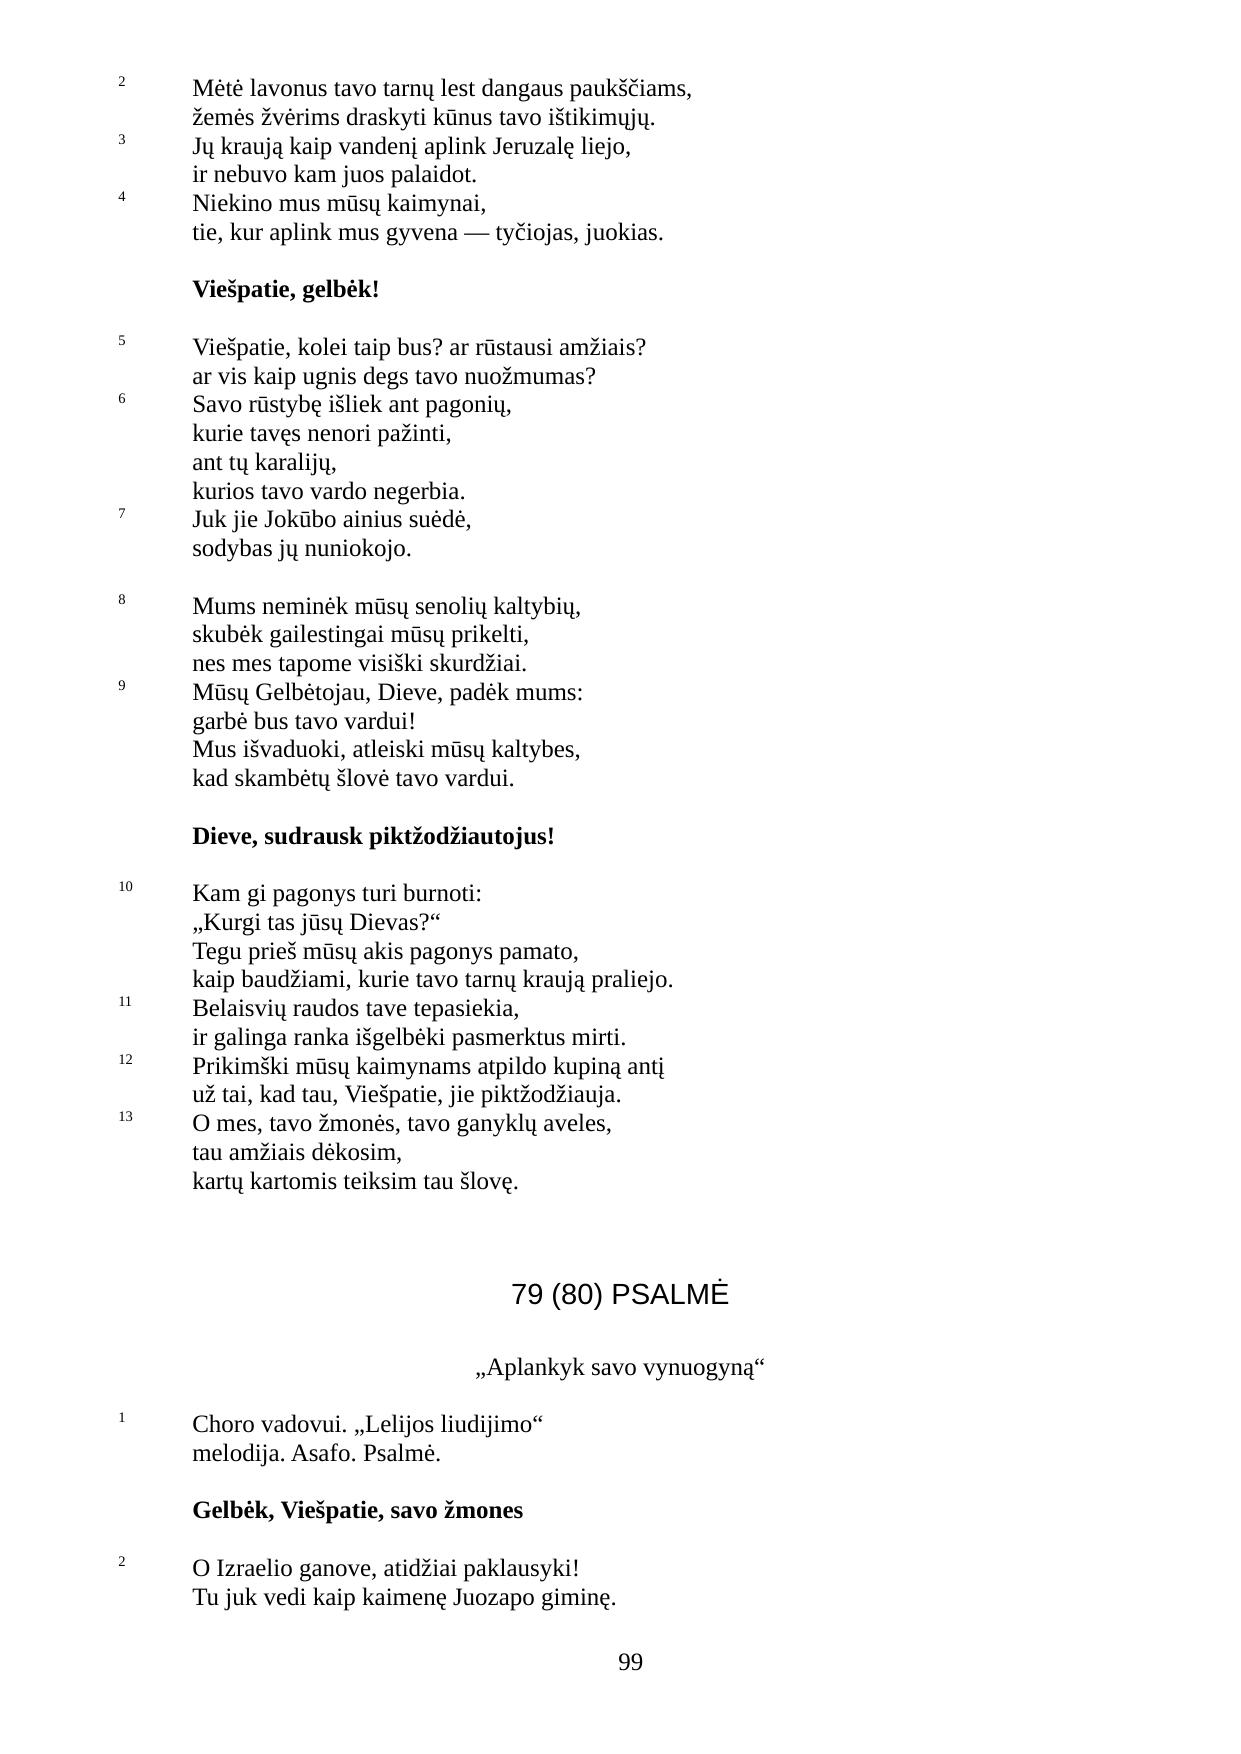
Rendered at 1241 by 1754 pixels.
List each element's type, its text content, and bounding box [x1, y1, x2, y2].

text 1 Choro vadovui. „Lelijos liudijimo“ [118, 1409, 1122, 1438]
text 6 Savo rūstybę išliek ant pagonių, [118, 389, 1122, 418]
text kurie tavęs nenori pažinti, [118, 418, 1122, 447]
text sodybas jų nuniokojo. [118, 533, 1122, 562]
text „Kurgi tas jūsų Dievas?“ [118, 907, 1122, 936]
subtitle 79 (80) PSALMĖ [118, 1277, 1122, 1311]
text Dieve, sudrausk piktžodžiautojus! [118, 821, 1122, 849]
text už tai, kad tau, Viešpatie, jie piktžodžiauja. [118, 1079, 1122, 1108]
text ir galinga ranka išgelbėki pasmerktus mirti. [118, 1022, 1122, 1051]
text nes mes tapome visiški skurdžiai. [118, 648, 1122, 677]
text 8 Mums neminėk mūsų senolių kaltybių, [118, 591, 1122, 619]
text ir nebuvo kam juos palaidot. [118, 159, 1122, 188]
text 12 Prikimški mūsų kaimynams atpildo kupiną antį [118, 1051, 1122, 1079]
text žemės žvėrims draskyti kūnus tavo ištikimųjų. [118, 102, 1122, 131]
text tie, kur aplink mus gyvena — tyčiojas, juokias. [118, 217, 1122, 246]
text 2 O Izraelio ganove, atidžiai paklausyki! [118, 1553, 1122, 1582]
text 11 Belaisvių raudos tave tepasiekia, [118, 993, 1122, 1022]
text „Aplankyk savo vynuogyną“ [118, 1352, 1122, 1381]
text 7 Juk jie Jokūbo ainius suėdė, [118, 504, 1122, 533]
text 5 Viešpatie, kolei taip bus? ar rūstausi amžiais? [118, 332, 1122, 361]
text 13 O mes, tavo žmonės, tavo ganyklų aveles, [118, 1108, 1122, 1137]
text kurios tavo vardo negerbia. [118, 476, 1122, 504]
text Mus išvaduoki, atleiski mūsų kaltybes, [118, 734, 1122, 763]
text 3 Jų kraują kaip vandenį aplink Jeruzalę liejo, [118, 131, 1122, 159]
text kartų kartomis teiksim tau šlovę. [118, 1166, 1122, 1194]
text kaip baudžiami, kurie tavo tarnų kraują praliejo. [118, 964, 1122, 993]
text 9 Mūsų Gelbėtojau, Dieve, padėk mums: [118, 677, 1122, 706]
text melodija. Asafo. Psalmė. [118, 1438, 1122, 1467]
text Viešpatie, gelbėk! [118, 274, 1122, 303]
text ar vis kaip ugnis degs tavo nuožmumas? [118, 361, 1122, 389]
text Gelbėk, Viešpatie, savo žmones [118, 1496, 1122, 1524]
text 10 Kam gi pagonys turi burnoti: [118, 878, 1122, 907]
text skubėk gailestingai mūsų prikelti, [118, 619, 1122, 648]
text ant tų karalijų, [118, 447, 1122, 476]
text tau amžiais dėkosim, [118, 1137, 1122, 1166]
text garbė bus tavo vardui! [118, 706, 1122, 734]
text Tegu prieš mūsų akis pagonys pamato, [118, 936, 1122, 964]
text Tu juk vedi kaip kaimenę Juozapo giminę. [118, 1582, 1122, 1611]
text kad skambėtų šlovė tavo vardui. [118, 763, 1122, 792]
text 4 Niekino mus mūsų kaimynai, [118, 188, 1122, 217]
text 2 Mėtė lavonus tavo tarnų lest dangaus paukščiams, [118, 73, 1122, 102]
